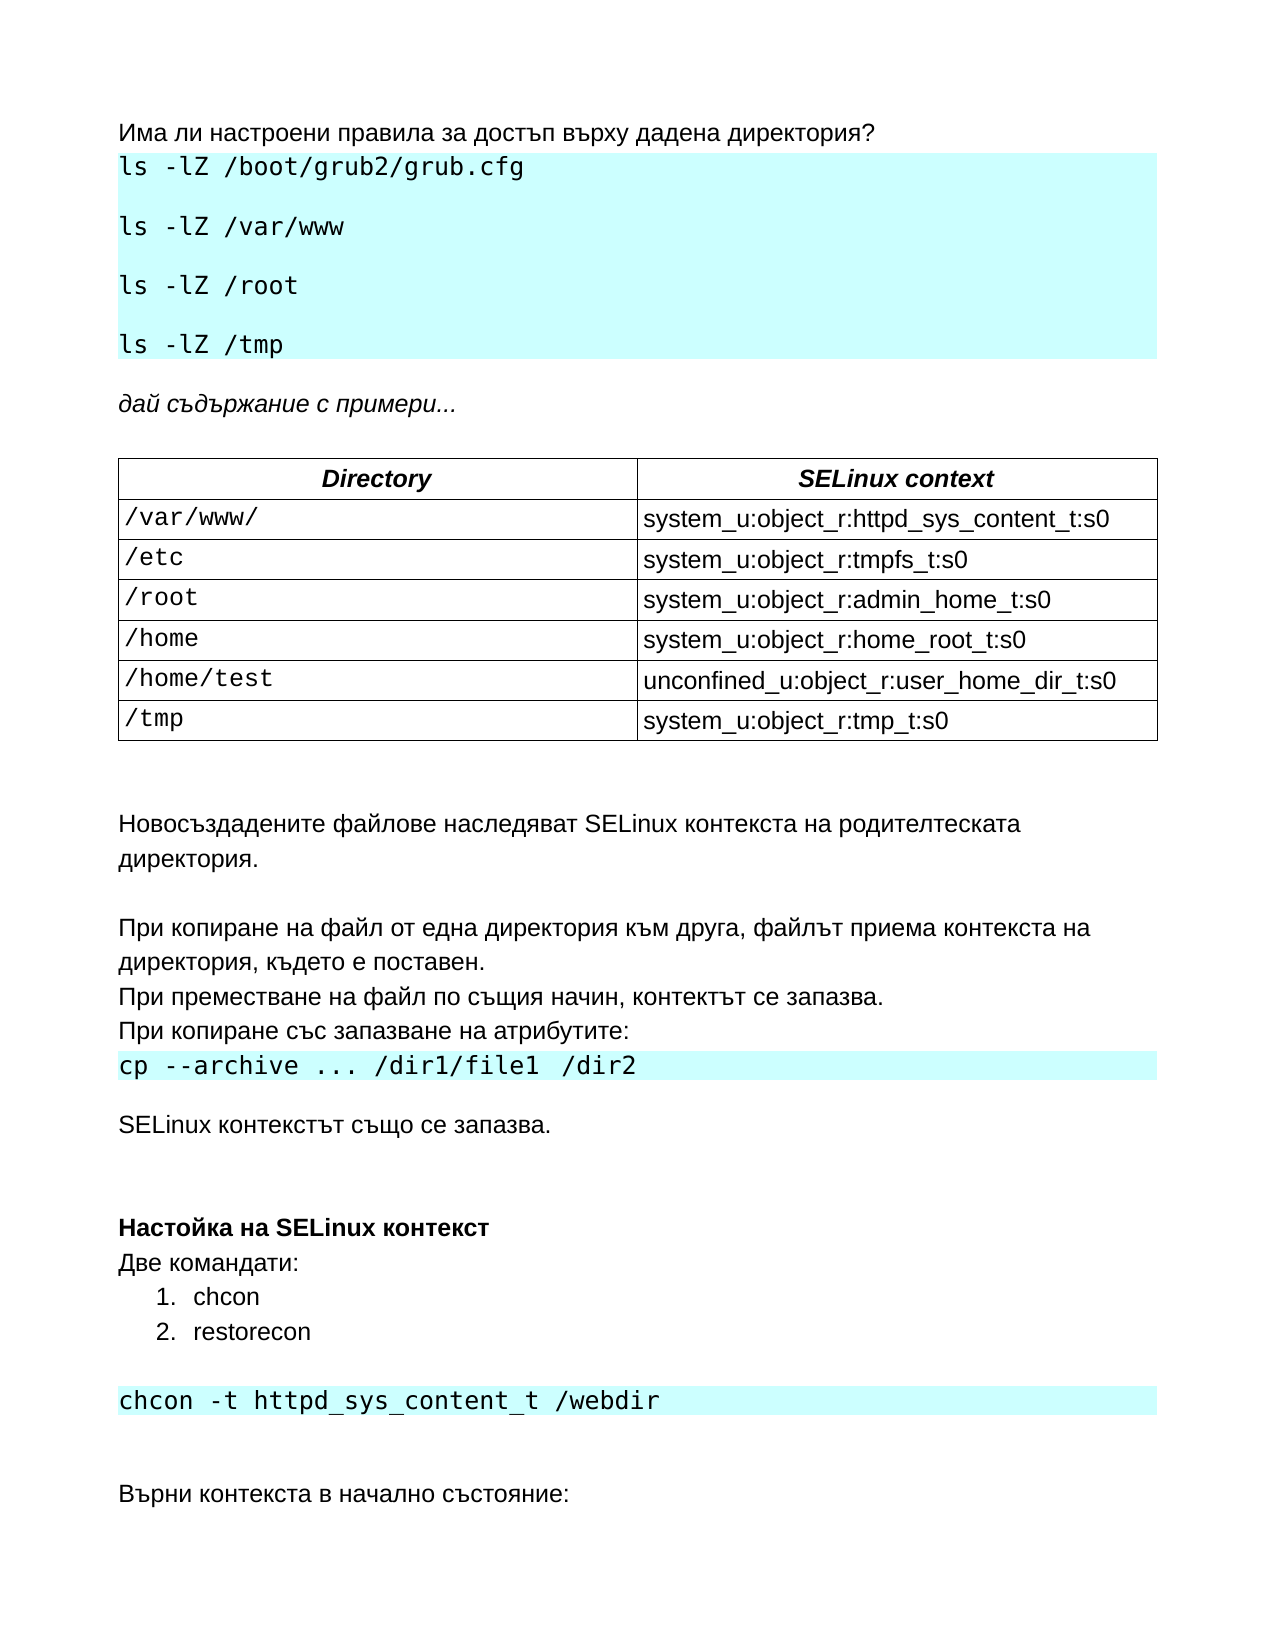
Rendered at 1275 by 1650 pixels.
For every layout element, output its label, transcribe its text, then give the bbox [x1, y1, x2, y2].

list restorecon [156, 1317, 1157, 1346]
text cp --archive ... /dir1/file1 /dir2 [118, 1051, 1157, 1080]
text Две командати: [118, 1248, 1157, 1277]
text ls -lZ /boot/grub2/grub.cfg [118, 153, 1157, 182]
table_cell system_u:object_r:tmpfs_t:s0 [638, 540, 1157, 579]
text дай съдържание с примери... [118, 389, 1157, 418]
text ls -lZ /tmp [118, 330, 1157, 359]
text При копиране със запазване на атрибутите: [118, 1016, 1157, 1045]
table_cell /root [119, 580, 637, 619]
text При копиране на файл от една директория към друга, файлът приема контекста на директория, където е поставен. [118, 913, 1157, 976]
table_cell system_u:object_r:admin_home_t:s0 [638, 580, 1157, 619]
text Върни контекста в начално състояние: [118, 1479, 1157, 1508]
text Има ли настроени правила за достъп върху дадена директория? [118, 118, 1157, 147]
table_cell system_u:object_r:tmp_t:s0 [638, 701, 1157, 740]
text Настойка на SELinux контекст [118, 1213, 1157, 1242]
text SELinux контекстът също се запазва. [118, 1110, 1157, 1139]
text Новосъздадените файлове наследяват SELinux контекста на родителтеската директория. [118, 809, 1157, 873]
table_cell unconfined_u:object_r:user_home_dir_t:s0 [638, 661, 1157, 700]
table_cell system_u:object_r:httpd_sys_content_t:s0 [638, 500, 1157, 539]
table_cell system_u:object_r:home_root_t:s0 [638, 621, 1157, 660]
table_cell /etc [119, 540, 637, 579]
table_header Directory [119, 459, 637, 498]
list chcon [156, 1282, 1157, 1311]
table_cell /tmp [119, 701, 637, 740]
table_cell /var/www/ [119, 500, 637, 539]
text ls -lZ /var/www [118, 212, 1157, 241]
table_cell /home/test [119, 661, 637, 700]
table_cell /home [119, 621, 637, 660]
text ls -lZ /root [118, 271, 1157, 300]
table_header SELinux context [638, 459, 1157, 498]
text chcon -t httpd_sys_content_t /webdir [118, 1386, 1157, 1415]
text При преместване на файл по същия начин, контектът се запазва. [118, 982, 1157, 1011]
